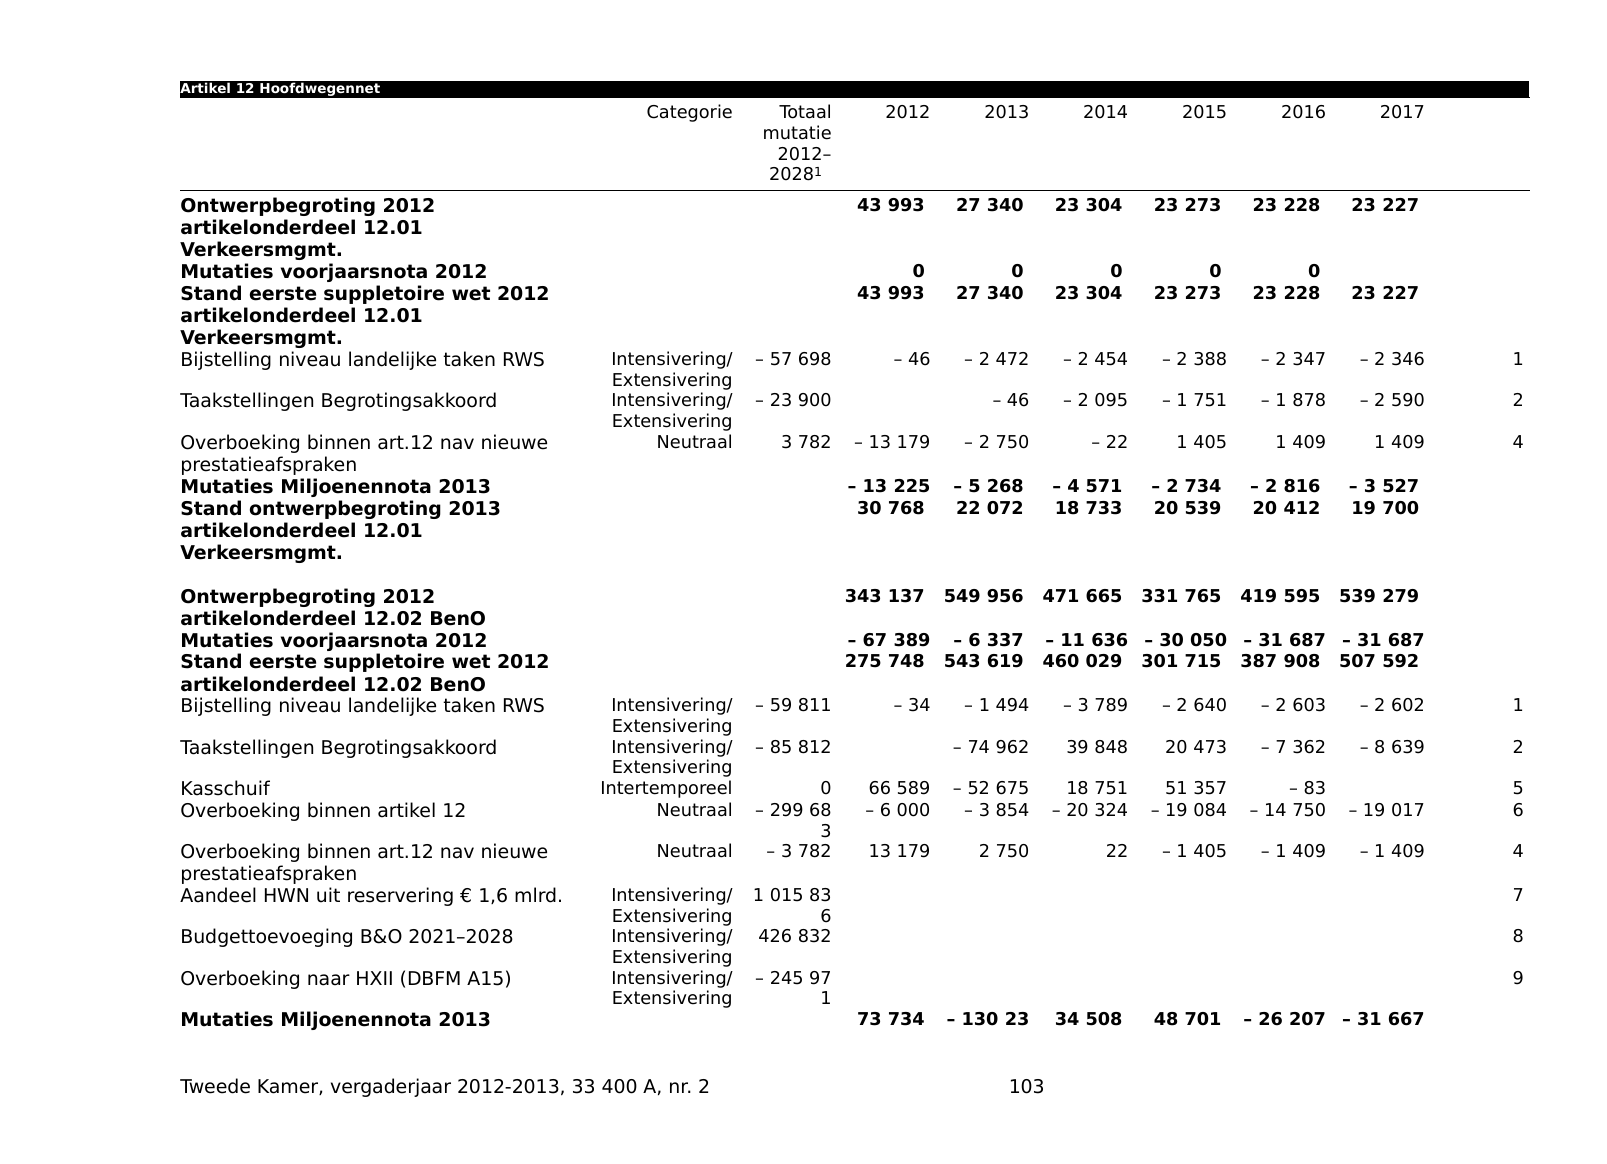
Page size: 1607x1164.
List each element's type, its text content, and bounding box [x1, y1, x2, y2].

table_cell Intensivering/Extensivering [564, 968, 738, 1009]
table_cell [739, 498, 837, 563]
table_cell 4 [1431, 432, 1529, 476]
table_cell 20 473 [1134, 737, 1233, 778]
table_cell [936, 926, 1035, 968]
table_cell [564, 476, 738, 498]
table_cell 2016 [1233, 98, 1332, 189]
table_cell 19 700 [1332, 498, 1431, 563]
table_cell – 1 878 [1233, 390, 1332, 432]
table_cell – 52 675 [936, 778, 1035, 800]
table_cell 23 304 [1035, 191, 1134, 261]
table_cell – 1 494 [936, 695, 1035, 737]
table_cell – 2 388 [1134, 349, 1233, 390]
table_cell 1 405 [1134, 432, 1233, 476]
table_cell [564, 630, 738, 651]
table_cell – 26 207 [1233, 1009, 1332, 1031]
table_cell Overboeking binnen art.12 nav nieuwe prestatieafspraken [180, 841, 564, 885]
table_cell – 2 734 [1134, 476, 1233, 498]
table_cell Stand ontwerpbegroting 2013 artikelonderdeel 12.01 Verkeersmgmt. [180, 498, 564, 563]
table_cell [837, 926, 936, 968]
table_cell 4 [1431, 841, 1529, 885]
table_cell Kasschuif [180, 778, 564, 800]
table_cell – 4 571 [1035, 476, 1134, 498]
table_cell [739, 261, 837, 283]
table_cell 23 228 [1233, 191, 1332, 261]
table_cell – 3 789 [1035, 695, 1134, 737]
table_cell Taakstellingen Begrotingsakkoord [180, 390, 564, 432]
table_cell 73 734 [837, 1009, 936, 1031]
table_cell 18 751 [1035, 778, 1134, 800]
table_cell 23 227 [1332, 191, 1431, 261]
table_cell 460 029 [1035, 651, 1134, 695]
table_cell 2 [1431, 390, 1529, 432]
table_cell [837, 564, 936, 586]
table_cell Taakstellingen Begrotingsakkoord [180, 737, 564, 778]
table_cell Intensivering/Extensivering [564, 695, 738, 737]
table_cell [936, 885, 1035, 926]
table_cell – 5 268 [936, 476, 1035, 498]
table_cell Neutraal [564, 432, 738, 476]
table_cell – 7 362 [1233, 737, 1332, 778]
table_cell 549 956 [936, 586, 1035, 629]
table_cell – 13 225 [837, 476, 936, 498]
table_cell 23 227 [1332, 283, 1431, 349]
table_cell Ontwerpbegroting 2012 artikelonderdeel 12.02 BenO [180, 586, 564, 629]
table_cell 13 179 [837, 841, 936, 885]
table_cell – 20 324 [1035, 800, 1134, 841]
table_cell [1431, 630, 1529, 651]
table_cell Neutraal [564, 800, 738, 841]
table_cell [1431, 98, 1529, 189]
table_cell 7 [1431, 885, 1529, 926]
table_cell – 6 000 [837, 800, 936, 841]
table_cell – 34 [837, 695, 936, 737]
table_cell 471 665 [1035, 586, 1134, 629]
table_cell Mutaties Miljoenennota 2013 [180, 476, 564, 498]
table_cell [1431, 283, 1529, 349]
table_cell [1332, 885, 1431, 926]
table_cell – 2 602 [1332, 695, 1431, 737]
table_cell [837, 885, 936, 926]
table_cell [739, 191, 837, 261]
table_cell [1332, 968, 1431, 1009]
table_cell 5 [1431, 778, 1529, 800]
table_cell Stand eerste suppletoire wet 2012 artikelonderdeel 12.01 Verkeersmgmt. [180, 283, 564, 349]
table_cell – 1 409 [1233, 841, 1332, 885]
table_cell [1431, 498, 1529, 563]
table_cell [1035, 564, 1134, 586]
table_cell – 2 454 [1035, 349, 1134, 390]
table_cell [837, 390, 936, 432]
table_cell Mutaties voorjaarsnota 2012 [180, 630, 564, 651]
table_cell – 245 971 [739, 968, 837, 1009]
table_cell Intensivering/Extensivering [564, 390, 738, 432]
table_cell – 2 347 [1233, 349, 1332, 390]
table_cell – 19 017 [1332, 800, 1431, 841]
table_cell 3 782 [739, 432, 837, 476]
table_cell 507 592 [1332, 651, 1431, 695]
table_cell 66 589 [837, 778, 936, 800]
table_cell Aandeel HWN uit reservering € 1,6 mlrd. [180, 885, 564, 926]
table_cell – 2 590 [1332, 390, 1431, 432]
table_cell – 13 179 [837, 432, 936, 476]
table_cell – 74 962 [936, 737, 1035, 778]
table_cell 20 539 [1134, 498, 1233, 563]
table_cell 331 765 [1134, 586, 1233, 629]
table_cell [1431, 191, 1529, 261]
table_cell 22 072 [936, 498, 1035, 563]
table_cell [564, 498, 738, 563]
table_cell 22 [1035, 841, 1134, 885]
table_cell Totaal mutatie 2012–20281 [739, 98, 837, 189]
table_cell 2 750 [936, 841, 1035, 885]
table_cell Intensivering/Extensivering [564, 885, 738, 926]
table_cell [1431, 261, 1529, 283]
table_cell Mutaties voorjaarsnota 2012 [180, 261, 564, 283]
table_cell 419 595 [1233, 586, 1332, 629]
table_cell 539 279 [1332, 586, 1431, 629]
table_cell Ontwerpbegroting 2012 artikelonderdeel 12.01 Verkeersmgmt. [180, 191, 564, 261]
table_cell 8 [1431, 926, 1529, 968]
table_cell [1134, 968, 1233, 1009]
table_cell [1134, 926, 1233, 968]
table_cell Stand eerste suppletoire wet 2012 artikelonderdeel 12.02 BenO [180, 651, 564, 695]
table_cell 48 701 [1134, 1009, 1233, 1031]
table_cell Bijstelling niveau landelijke taken RWS [180, 349, 564, 390]
table_cell 30 768 [837, 498, 936, 563]
table_cell 9 [1431, 968, 1529, 1009]
table_cell – 6 337 [936, 630, 1035, 651]
table_cell [1332, 926, 1431, 968]
table_cell – 46 [936, 390, 1035, 432]
table_cell – 31 687 [1332, 630, 1431, 651]
table_cell 0 [1233, 261, 1332, 283]
table_cell – 2 346 [1332, 349, 1431, 390]
table_cell 1 015 836 [739, 885, 837, 926]
table_cell – 299 683 [739, 800, 837, 841]
table_cell – 8 639 [1332, 737, 1431, 778]
table_cell 0 [1134, 261, 1233, 283]
table_cell [564, 564, 738, 586]
table_cell [564, 191, 738, 261]
table_cell [1035, 926, 1134, 968]
table_cell – 2 816 [1233, 476, 1332, 498]
table_cell Intensivering/Extensivering [564, 737, 738, 778]
table_cell – 57 698 [739, 349, 837, 390]
table_cell 20 412 [1233, 498, 1332, 563]
table_cell – 3 854 [936, 800, 1035, 841]
table_cell Overboeking binnen artikel 12 [180, 800, 564, 841]
table_cell – 2 603 [1233, 695, 1332, 737]
table_cell [1431, 1009, 1529, 1031]
table_cell 18 733 [1035, 498, 1134, 563]
table_cell 426 832 [739, 926, 837, 968]
table_cell – 3 782 [739, 841, 837, 885]
table_cell [1134, 564, 1233, 586]
table_cell [564, 283, 738, 349]
table_cell [1332, 778, 1431, 800]
table_cell 23 273 [1134, 191, 1233, 261]
table_cell 1 [1431, 349, 1529, 390]
table_cell [1233, 968, 1332, 1009]
table_cell – 59 811 [739, 695, 837, 737]
table_cell [739, 476, 837, 498]
table_cell [1332, 261, 1431, 283]
table_cell 0 [936, 261, 1035, 283]
table_cell Intensivering/Extensivering [564, 926, 738, 968]
table_header Artikel 12 Hoofdwegennet [180, 81, 1529, 97]
table_cell – 14 750 [1233, 800, 1332, 841]
table_cell 2014 [1035, 98, 1134, 189]
table_cell – 130 23 [936, 1009, 1035, 1031]
table_cell – 1 405 [1134, 841, 1233, 885]
table_cell [1233, 885, 1332, 926]
table_cell 0 [1035, 261, 1134, 283]
table_cell Overboeking naar HXII (DBFM A15) [180, 968, 564, 1009]
table_cell – 23 900 [739, 390, 837, 432]
table_cell [564, 586, 738, 629]
table_cell 2013 [936, 98, 1035, 189]
table_cell [739, 630, 837, 651]
table_cell 0 [837, 261, 936, 283]
table_cell [739, 586, 837, 629]
table_cell 275 748 [837, 651, 936, 695]
table_cell [1431, 564, 1529, 586]
table_cell Neutraal [564, 841, 738, 885]
table_cell 1 409 [1332, 432, 1431, 476]
table_cell [1332, 564, 1431, 586]
table_cell 39 848 [1035, 737, 1134, 778]
table_cell – 67 389 [837, 630, 936, 651]
table_cell [1233, 564, 1332, 586]
table_cell [739, 651, 837, 695]
table_cell 1 409 [1233, 432, 1332, 476]
table_cell 43 993 [837, 191, 936, 261]
table_cell – 85 812 [739, 737, 837, 778]
table_cell 2012 [837, 98, 936, 189]
table_cell [1431, 651, 1529, 695]
table_cell – 22 [1035, 432, 1134, 476]
table_cell [739, 564, 837, 586]
table_cell [837, 737, 936, 778]
table_cell [1134, 885, 1233, 926]
table_cell 2017 [1332, 98, 1431, 189]
table_cell Categorie [564, 98, 738, 189]
table_cell 343 137 [837, 586, 936, 629]
table_cell 2015 [1134, 98, 1233, 189]
table_cell [1431, 586, 1529, 629]
table_cell Mutaties Miljoenennota 2013 [180, 1009, 564, 1031]
table_cell 23 304 [1035, 283, 1134, 349]
table_cell – 2 640 [1134, 695, 1233, 737]
table_cell – 46 [837, 349, 936, 390]
table_cell [564, 261, 738, 283]
table_cell – 2 095 [1035, 390, 1134, 432]
table_cell Overboeking binnen art.12 nav nieuwe prestatieafspraken [180, 432, 564, 476]
table_cell – 11 636 [1035, 630, 1134, 651]
table_cell – 83 [1233, 778, 1332, 800]
table_cell 27 340 [936, 191, 1035, 261]
table_cell [180, 98, 564, 189]
table_cell [1233, 926, 1332, 968]
table_cell [936, 968, 1035, 1009]
table_cell 301 715 [1134, 651, 1233, 695]
table_cell – 1 409 [1332, 841, 1431, 885]
table_cell – 30 050 [1134, 630, 1233, 651]
table_cell Intensivering/Extensivering [564, 349, 738, 390]
table_cell [837, 968, 936, 1009]
table_cell [739, 283, 837, 349]
table_cell 51 357 [1134, 778, 1233, 800]
table_cell – 31 667 [1332, 1009, 1431, 1031]
table_cell 34 508 [1035, 1009, 1134, 1031]
table_cell [739, 1009, 837, 1031]
table_cell [1431, 476, 1529, 498]
table_cell – 3 527 [1332, 476, 1431, 498]
table_cell [936, 564, 1035, 586]
table_cell 23 273 [1134, 283, 1233, 349]
table_cell Budgettoevoeging B&O 2021–2028 [180, 926, 564, 968]
table_cell 23 228 [1233, 283, 1332, 349]
table_cell Intertemporeel [564, 778, 738, 800]
table_cell – 2 472 [936, 349, 1035, 390]
table_cell [1035, 885, 1134, 926]
table_cell – 1 751 [1134, 390, 1233, 432]
table_cell Bijstelling niveau landelijke taken RWS [180, 695, 564, 737]
table_cell [564, 651, 738, 695]
table_cell 1 [1431, 695, 1529, 737]
table_cell – 2 750 [936, 432, 1035, 476]
table_cell 27 340 [936, 283, 1035, 349]
table_cell – 19 084 [1134, 800, 1233, 841]
table_cell [180, 564, 564, 586]
table_cell 2 [1431, 737, 1529, 778]
table_cell – 31 687 [1233, 630, 1332, 651]
table_cell 6 [1431, 800, 1529, 841]
table_cell 543 619 [936, 651, 1035, 695]
table_cell [1035, 968, 1134, 1009]
table_cell [564, 1009, 738, 1031]
table_cell 0 [739, 778, 837, 800]
table_cell 43 993 [837, 283, 936, 349]
table_cell 387 908 [1233, 651, 1332, 695]
